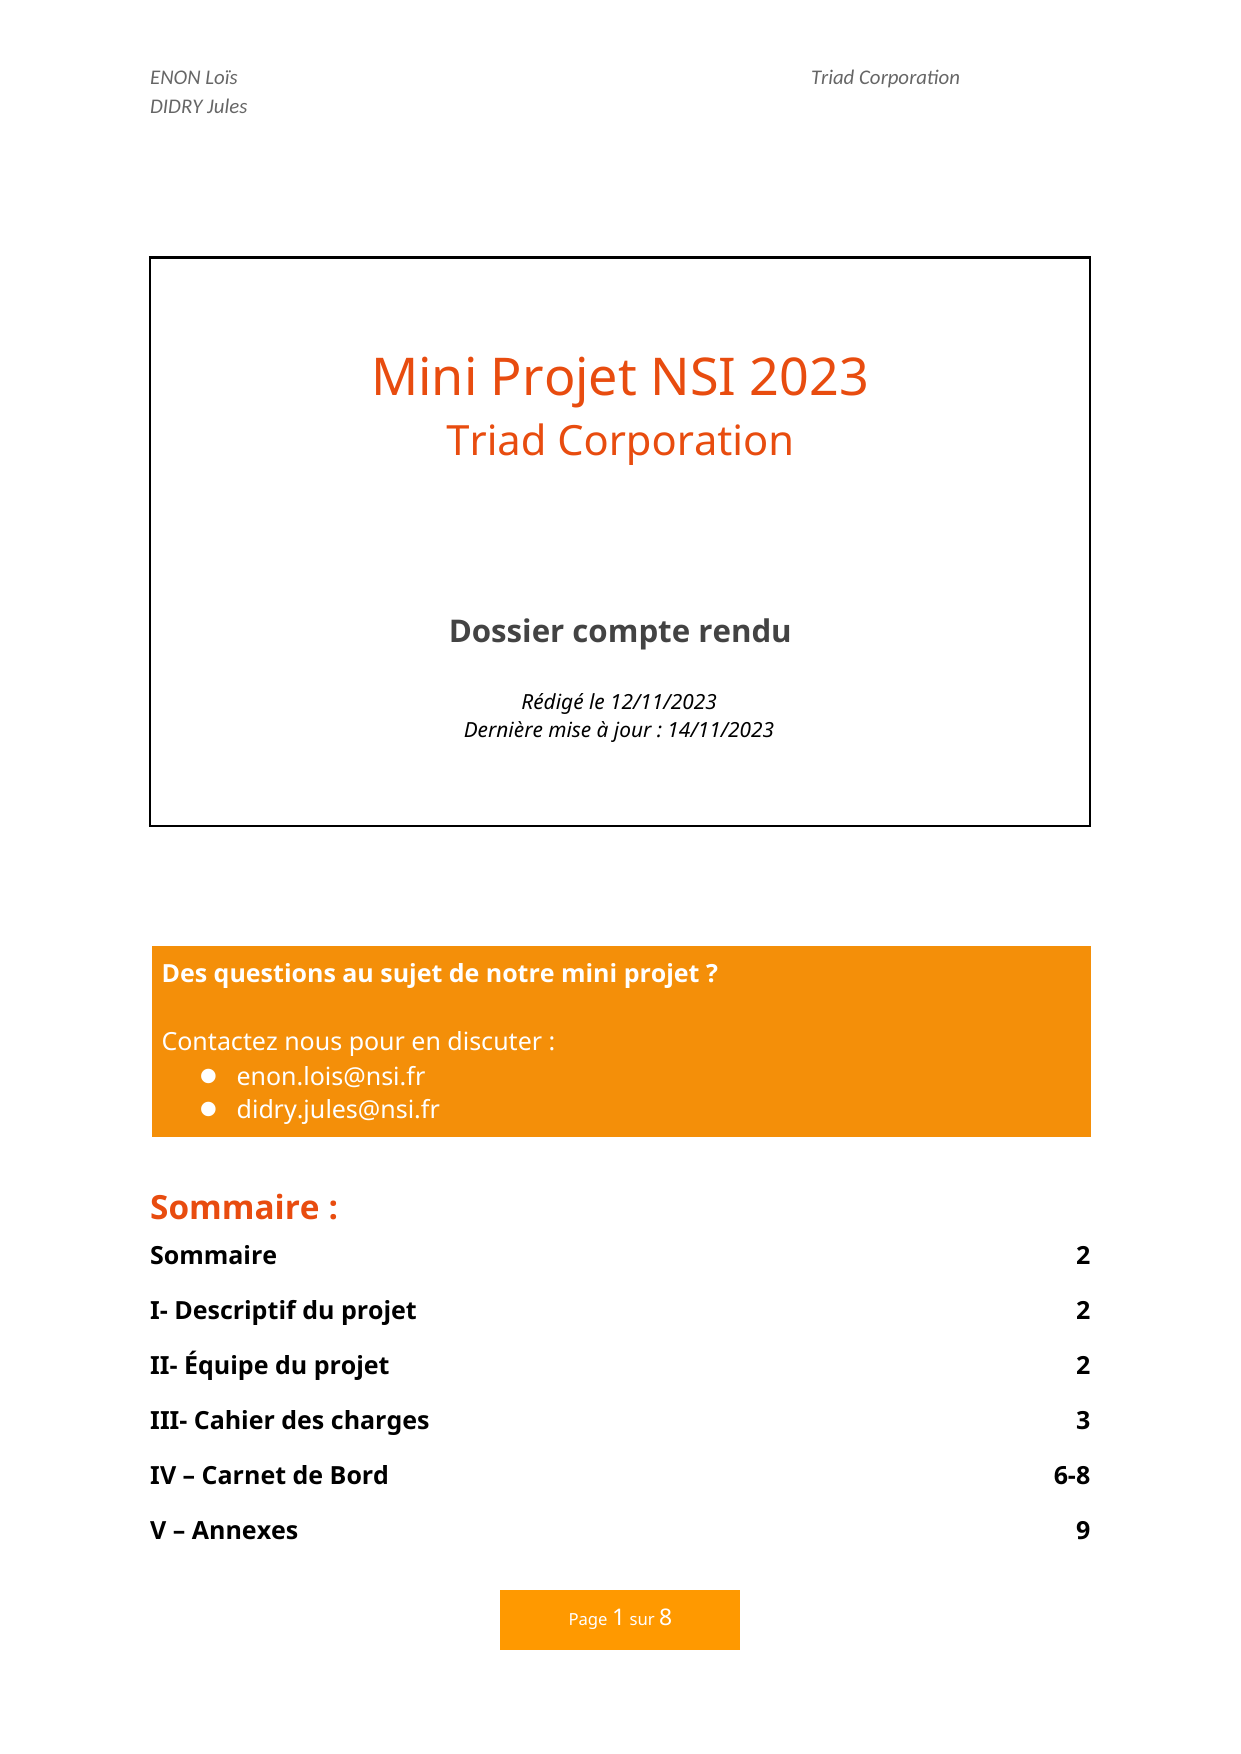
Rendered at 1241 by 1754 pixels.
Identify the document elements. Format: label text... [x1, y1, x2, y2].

text I- Descriptif du projet 2 [150, 1293, 1090, 1327]
text II- Équipe du projet 2 [150, 1348, 1090, 1382]
text IV – Carnet de Bord 6-8 [150, 1457, 1090, 1492]
table_header Mini Projet NSI 2023 Triad Corporation Dossier compte rendu Rédigé le 12/11/2023 Dernière mise à jour : 14/11/2023 [151, 259, 1089, 825]
table_header Des questions au sujet de notre mini projet ? Contactez nous pour en discuter : enon.lois@nsi.fr didry.jules@nsi.fr [152, 946, 1091, 1137]
text Sommaire 2 [150, 1238, 1090, 1272]
subtitle Sommaire : [150, 1184, 1090, 1229]
text V – Annexes 9 [150, 1512, 1090, 1546]
text III- Cahier des charges 3 [150, 1403, 1090, 1437]
